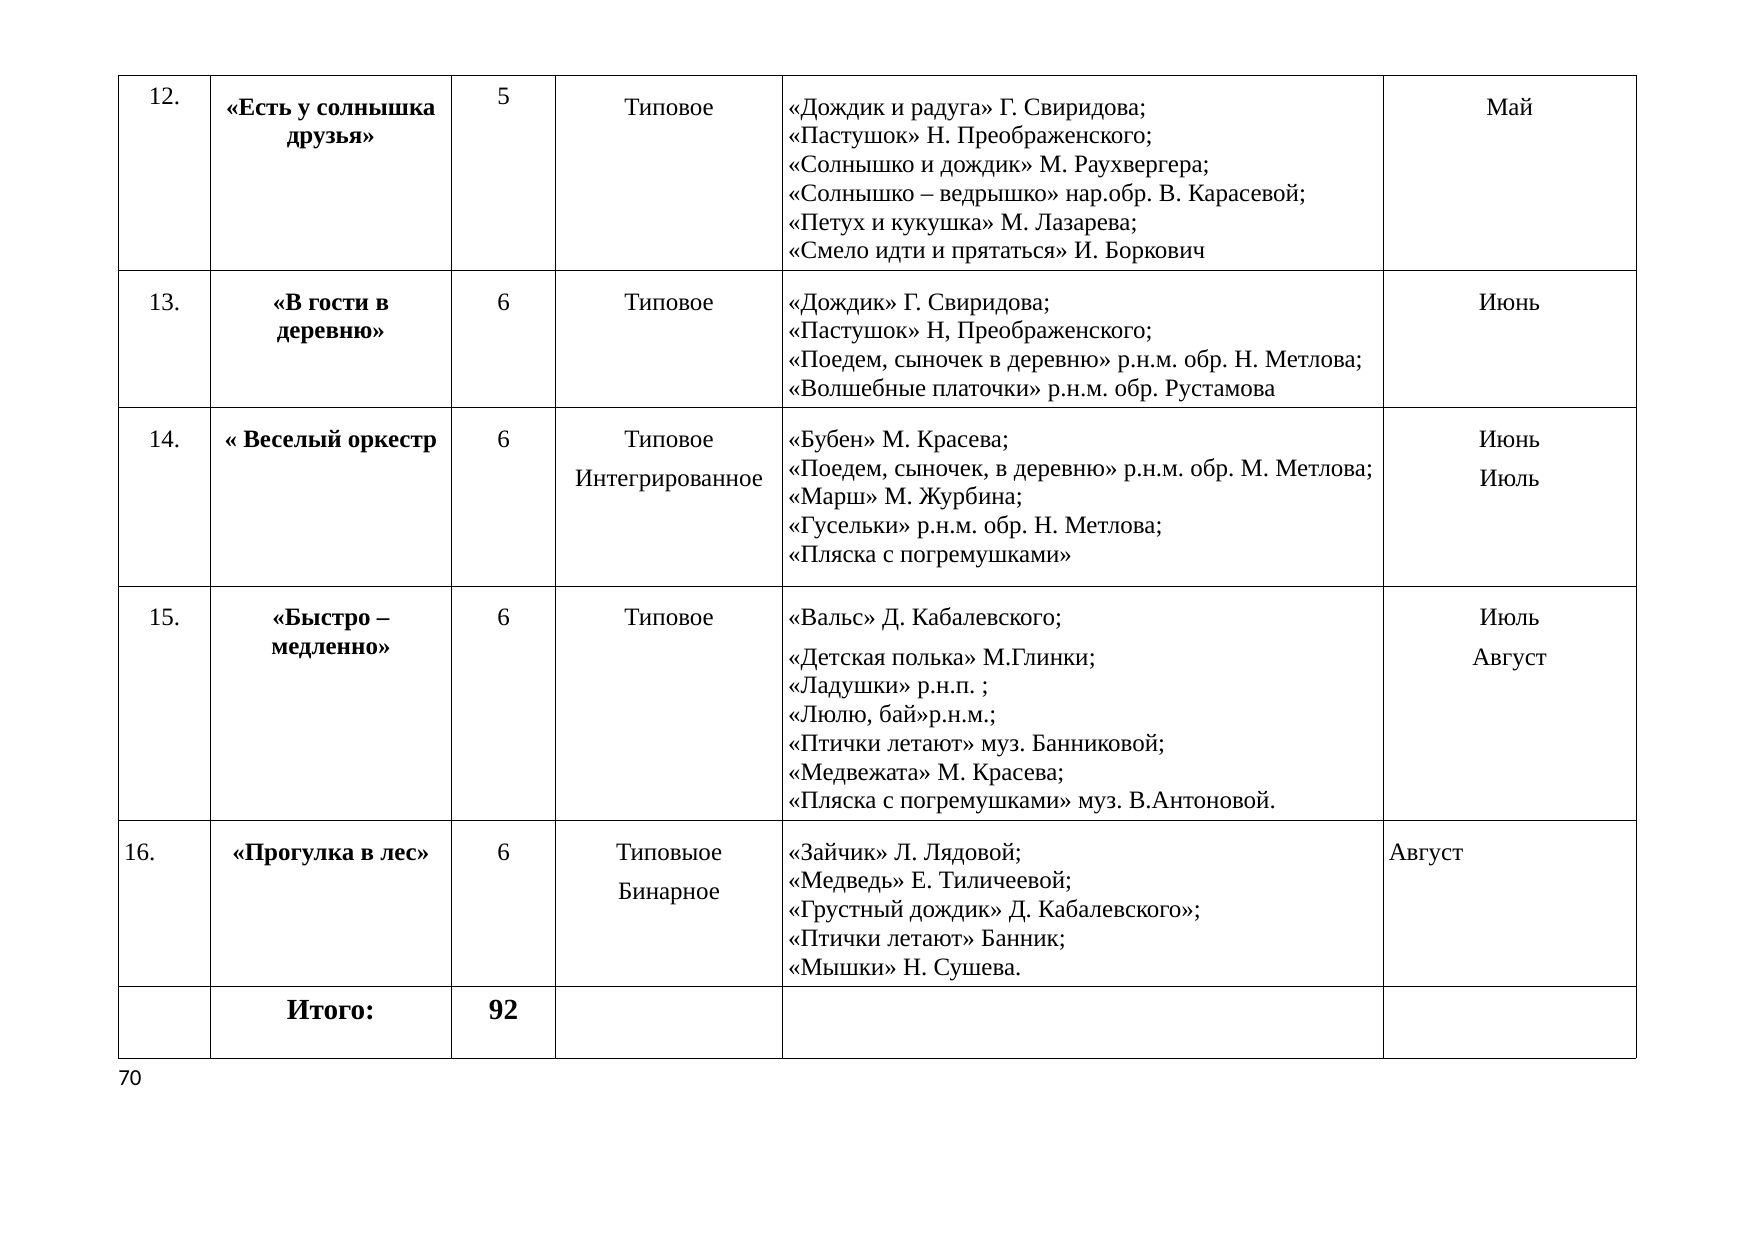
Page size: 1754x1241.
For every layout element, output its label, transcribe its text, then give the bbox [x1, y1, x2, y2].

table_cell 12. [119, 76, 210, 270]
table_cell «Дождик» Г. Свиридова; «Пастушок» Н, Преображенского; «Поедем, сыночек в деревню» р.н.м. обр. Н. Метлова; «Волшебные платочки» р.н.м. обр. Рустамова [783, 271, 1383, 407]
table_cell Типовое [556, 76, 782, 270]
table_cell 16. [119, 821, 210, 986]
table_cell «Вальс» Д. Кабалевского; «Детская полька» М.Глинки; «Ладушки» р.н.п. ; «Люлю, бай»р.н.м.; «Птички летают» муз. Банниковой; «Медвежата» М. Красева; «Пляска с погремушками» муз. В.Антоновой. [783, 587, 1383, 820]
table_cell «Прогулка в лес» [211, 821, 451, 986]
table_cell Июнь Июль [1384, 408, 1636, 586]
table_cell 15. [119, 587, 210, 820]
table_cell 13. [119, 271, 210, 407]
table_cell 14. [119, 408, 210, 586]
table_cell Июнь [1384, 271, 1636, 407]
table_cell 92 [452, 987, 555, 1057]
table_cell «Зайчик» Л. Лядовой; «Медведь» Е. Тиличеевой; «Грустный дождик» Д. Кабалевского»; «Птички летают» Банник; «Мышки» Н. Сушева. [783, 821, 1383, 986]
table_cell «Есть у солнышка друзья» [211, 76, 451, 270]
table_cell [1384, 987, 1636, 1057]
table_cell «Дождик и радуга» Г. Свиридова; «Пастушок» Н. Преображенского; «Солнышко и дождик» М. Раухвергера; «Солнышко – ведрышко» нар.обр. В. Карасевой; «Петух и кукушка» М. Лазарева; «Смело идти и прятаться» И. Боркович [783, 76, 1383, 270]
table_cell Типовыое Бинарное [556, 821, 782, 986]
table_cell [119, 987, 210, 1057]
table_cell «В гости в деревню» [211, 271, 451, 407]
table_cell 6 [452, 821, 555, 986]
table_cell « Веселый оркестр [211, 408, 451, 586]
table_cell Итого: [211, 987, 451, 1057]
table_cell Август [1384, 821, 1636, 986]
table_cell [556, 987, 782, 1057]
table_cell Типовое Интегрированное [556, 408, 782, 586]
table_cell Июль Август [1384, 587, 1636, 820]
table_cell 5 [452, 76, 555, 270]
table_cell Типовое [556, 587, 782, 820]
table_cell «Бубен» М. Красева; «Поедем, сыночек, в деревню» р.н.м. обр. М. Метлова; «Марш» М. Журбина; «Гусельки» р.н.м. обр. Н. Метлова; «Пляска с погремушками» [783, 408, 1383, 586]
table_cell 6 [452, 408, 555, 586]
table_cell Типовое [556, 271, 782, 407]
table_cell 6 [452, 587, 555, 820]
table_cell 6 [452, 271, 555, 407]
table_cell Май [1384, 76, 1636, 270]
table_cell «Быстро – медленно» [211, 587, 451, 820]
table_cell [783, 987, 1383, 1057]
